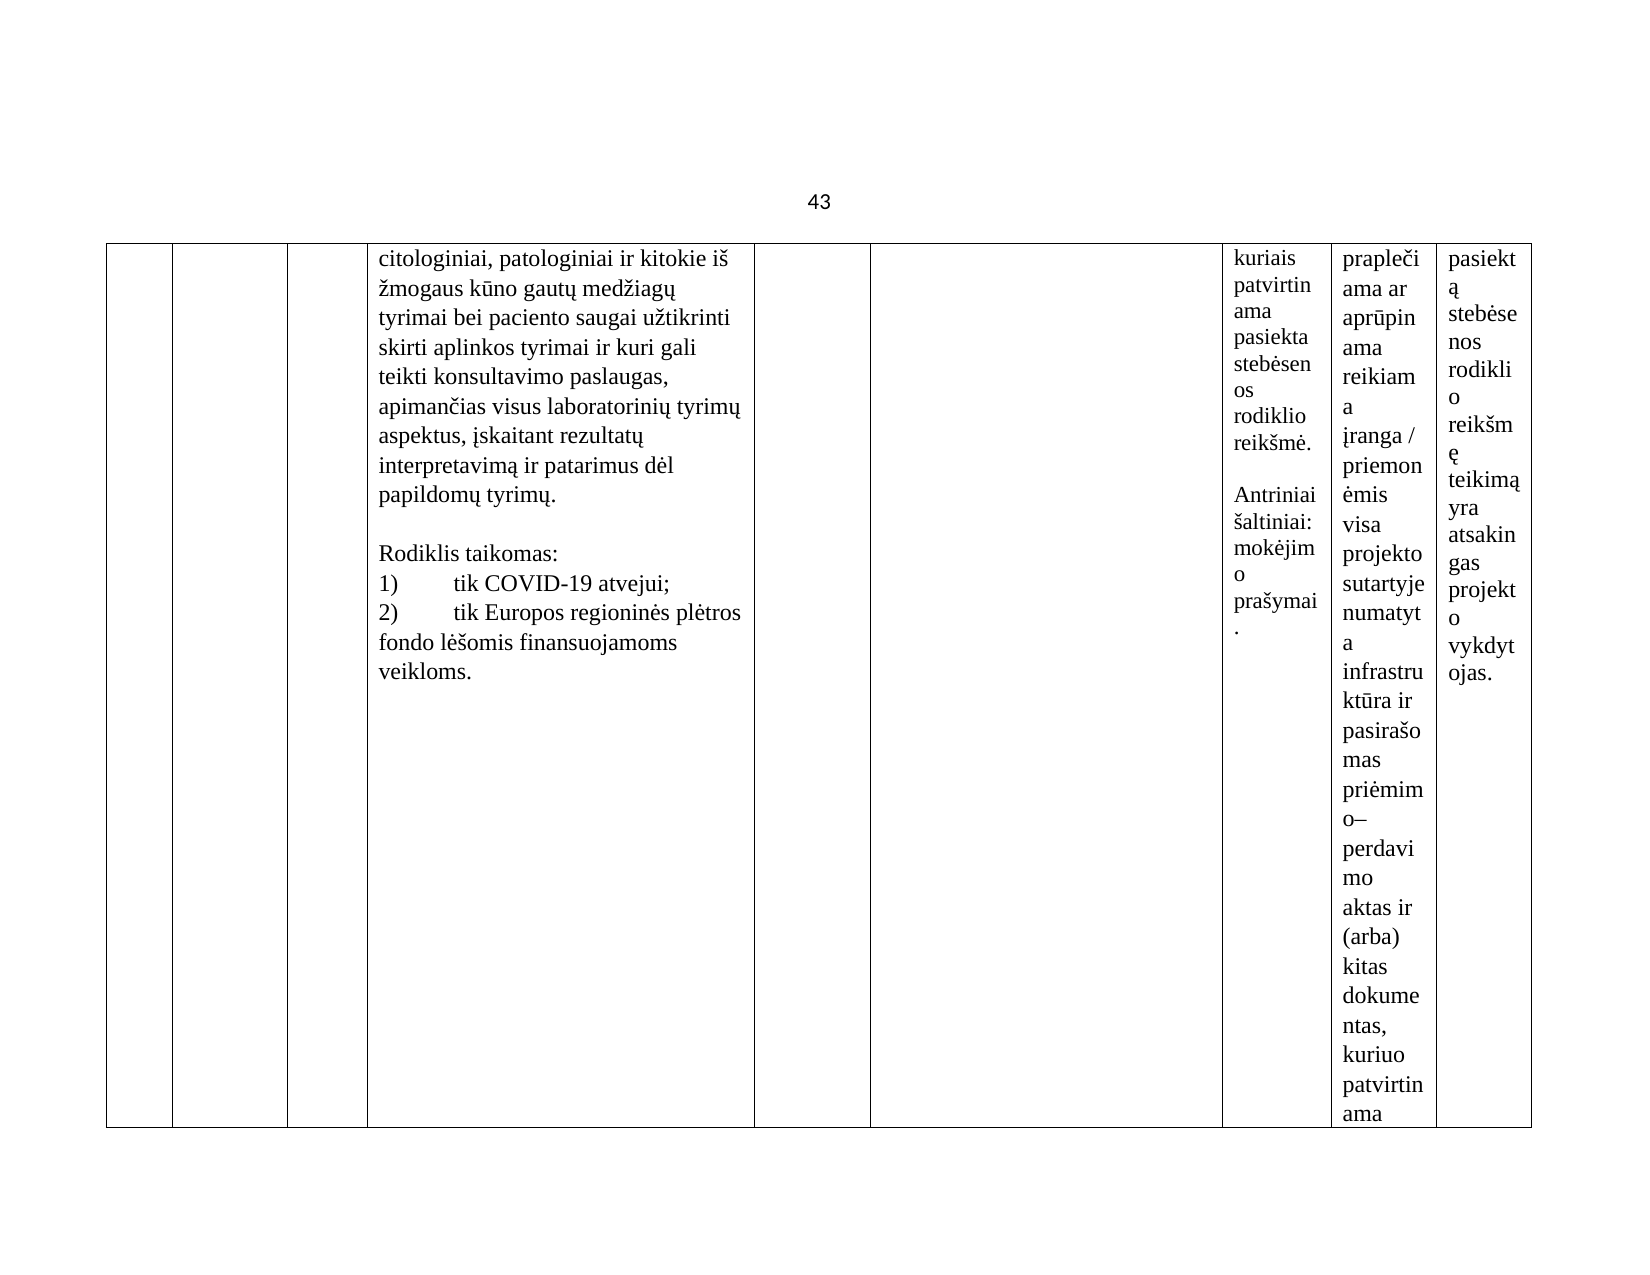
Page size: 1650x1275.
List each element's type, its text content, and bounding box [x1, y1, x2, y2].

table_cell [107, 244, 172, 1127]
table_cell [173, 244, 287, 1127]
table_cell [871, 244, 1222, 1127]
table_cell pasiektą stebėsenos rodiklio reikšmę teikimą yra atsakingas projekto vykdytojas. [1437, 244, 1531, 1127]
table_cell [288, 244, 367, 1127]
table_cell citologiniai, patologiniai ir kitokie iš žmogaus kūno gautų medžiagų tyrimai bei paciento saugai užtikrinti skirti aplinkos tyrimai ir kuri gali teikti konsultavimo paslaugas, apimančias visus laboratorinių tyrimų aspektus, įskaitant rezultatų interpretavimą ir patarimus dėl papildomų tyrimų. Rodiklis taikomas: 1) tik COVID-19 atvejui; 2) tik Europos regioninės plėtros fondo lėšomis finansuojamoms veikloms. [368, 244, 754, 1127]
table_cell praplečiama ar aprūpinama reikiama įranga / priemonėmis visa projekto sutartyje numatyta infrastruktūra ir pasirašomas priėmimo–perdavimo aktas ir (arba) kitas dokumentas, kuriuo patvirtinama [1332, 244, 1436, 1127]
table_cell [755, 244, 870, 1127]
table_cell kuriais patvirtinama pasiekta stebėsenos rodiklio reikšmė. Antriniai šaltiniai: mokėjimo prašymai. [1223, 244, 1331, 1127]
